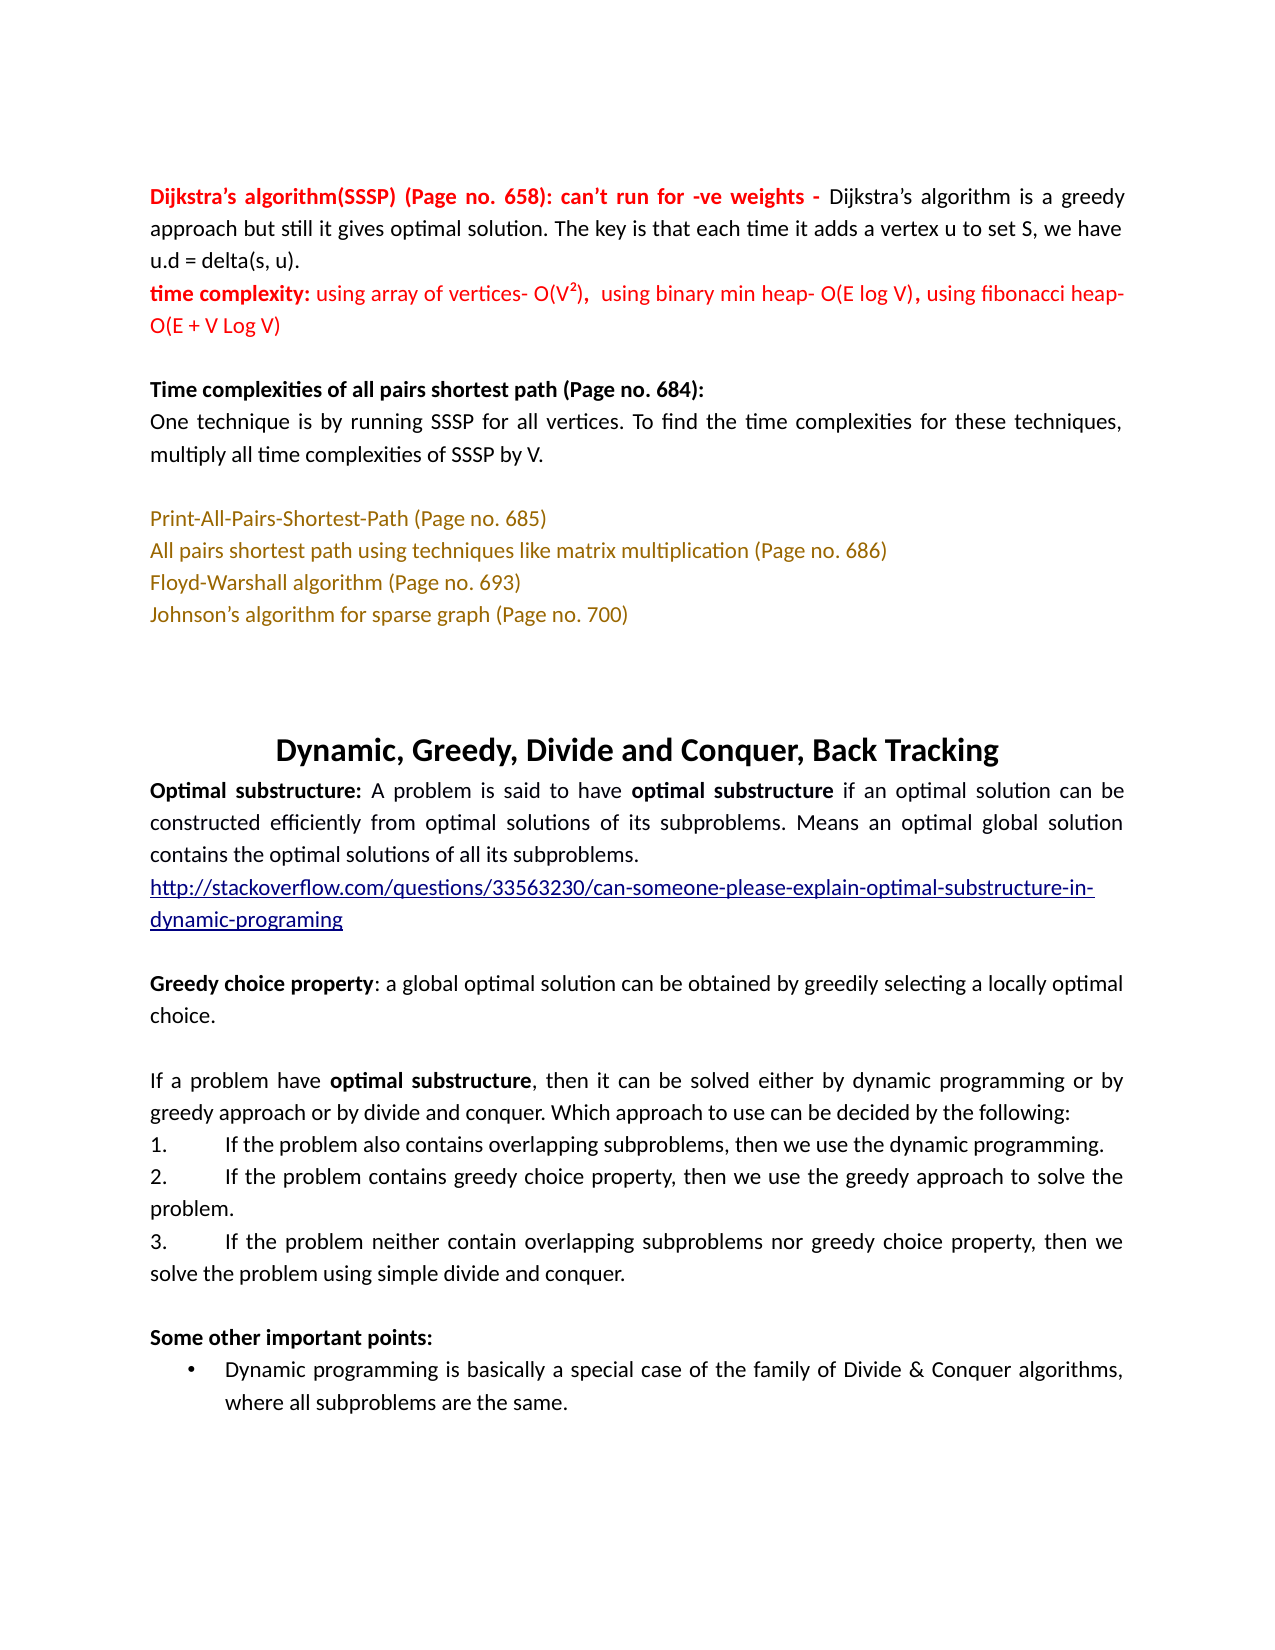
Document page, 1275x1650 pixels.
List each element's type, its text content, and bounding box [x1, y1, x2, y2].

list Dijkstra’s algorithm(SSSP) (Page no. 658): can’t run for -ve weights - Dijkstra’s algorithm is a greedy approach but still it gives optimal solution. The key is that each time it adds a vertex u to set S, we have u.d = delta(s, u). [150, 182, 1125, 274]
list Time complexities of all pairs shortest path (Page no. 684): [150, 375, 1125, 403]
list All pairs shortest path using techniques like matrix multiplication (Page no. 686) [150, 536, 1125, 564]
list http://stackoverflow.com/questions/33563230/can-someone-please-explain-optimal-substructure-in-dynamic-programing [150, 873, 1125, 933]
list Johnson’s algorithm for sparse graph (Page no. 700) [150, 601, 1125, 629]
list One technique is by running SSSP for all vertices. To find the time complexities for these techniques, multiply all time complexities of SSSP by V. [150, 407, 1125, 468]
list If a problem have optimal substructure, then it can be solved either by dynamic programming or by greedy approach or by divide and conquer. Which approach to use can be decided by the following: [150, 1066, 1125, 1126]
list Print-All-Pairs-Shortest-Path (Page no. 685) [150, 504, 1125, 532]
list If the problem neither contain overlapping subproblems nor greedy choice property, then we solve the problem using simple divide and conquer. [150, 1227, 1125, 1287]
list If the problem contains greedy choice property, then we use the greedy approach to solve the problem. [150, 1162, 1125, 1223]
list Floyd-Warshall algorithm (Page no. 693) [150, 568, 1125, 596]
list Some other important points: [150, 1323, 1125, 1351]
list Dynamic, Greedy, Divide and Conquer, Back Tracking [150, 729, 1125, 770]
list Dynamic programming is basically a special case of the family of Divide & Conquer algorithms, where all subproblems are the same. [187, 1356, 1125, 1416]
list Greedy choice property: a global optimal solution can be obtained by greedily selecting a locally optimal choice. [150, 969, 1125, 1029]
list time complexity: using array of vertices- O(V2), using binary min heap- O(E log V), using fibonacci heap- O(E + V Log V) [150, 279, 1125, 339]
list If the problem also contains overlapping subproblems, then we use the dynamic programming. [150, 1130, 1125, 1158]
list Optimal substructure: A problem is said to have optimal substructure if an optimal solution can be constructed efficiently from optimal solutions of its subproblems. Means an optimal global solution contains the optimal solutions of all its subproblems. [150, 776, 1125, 868]
